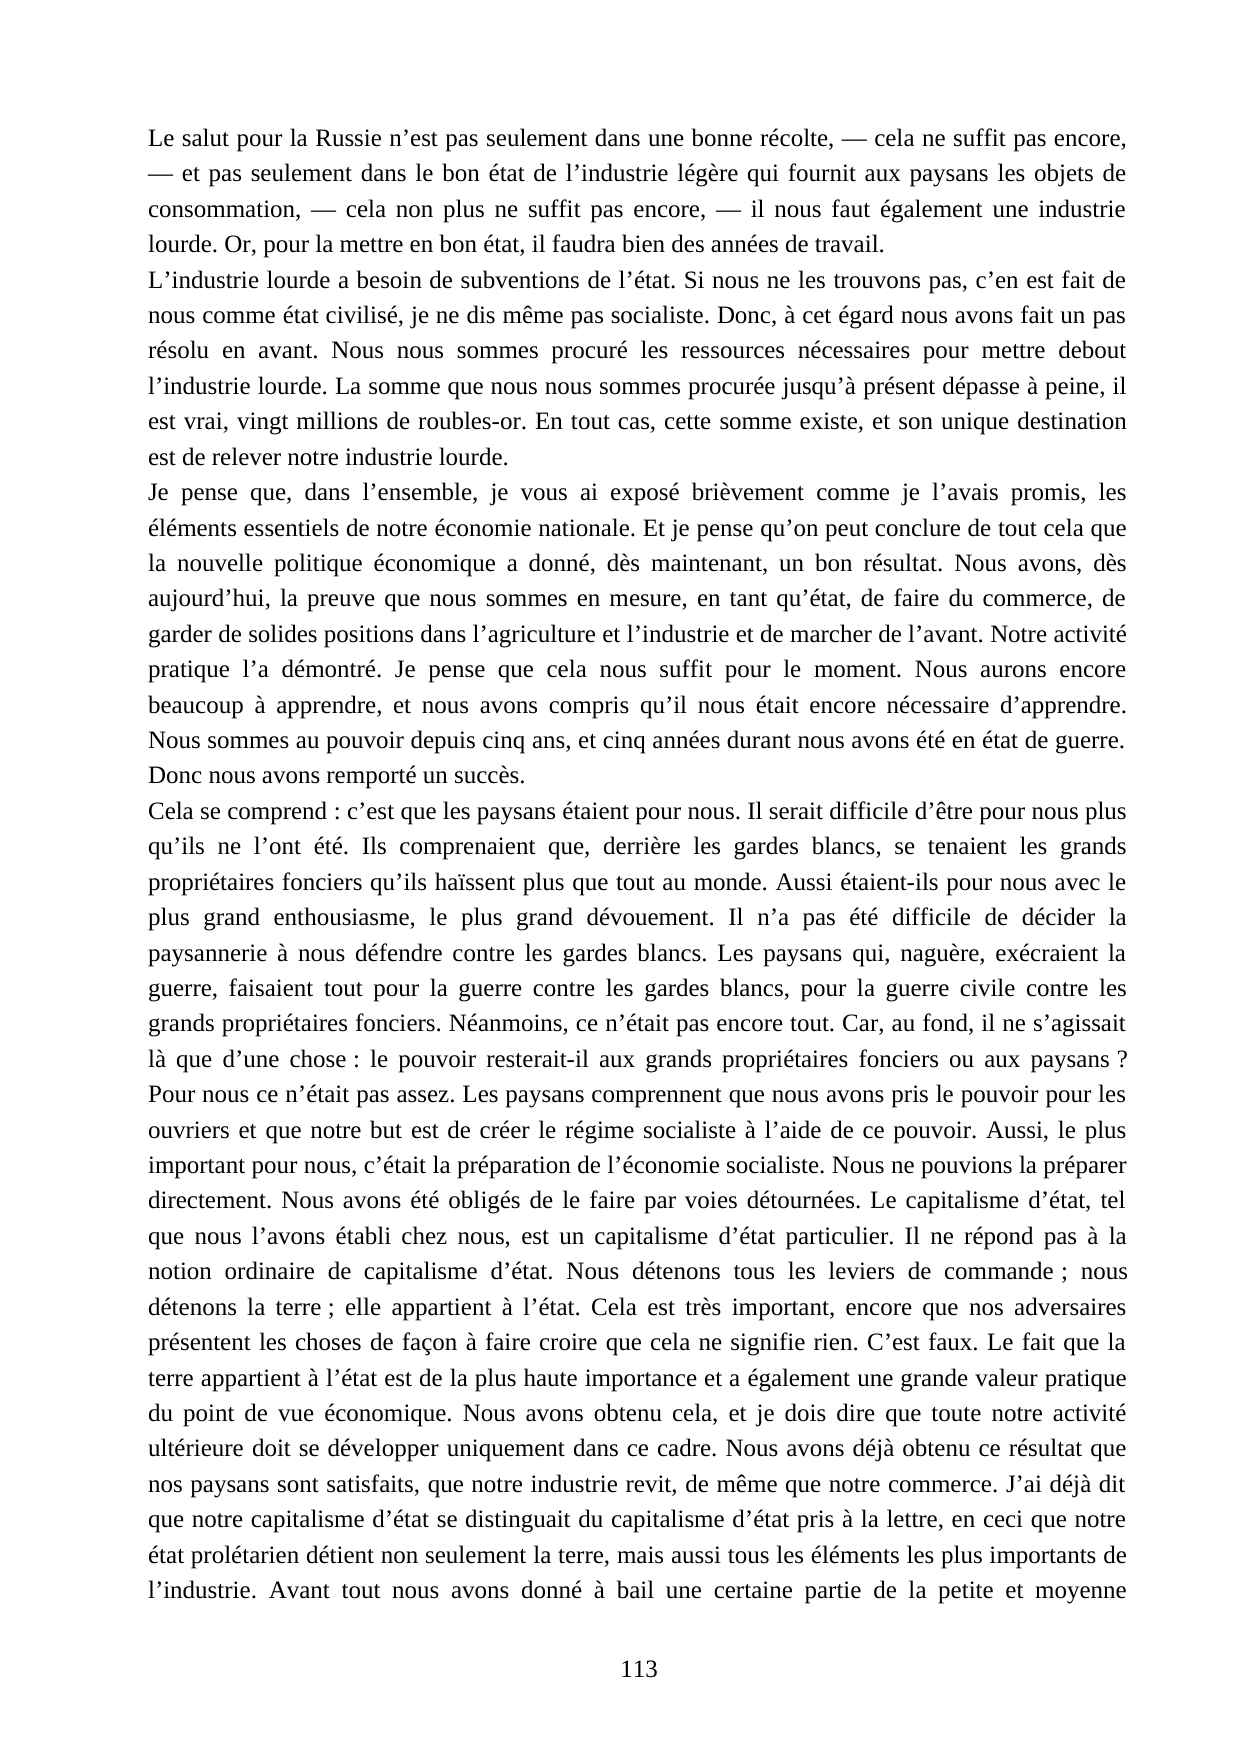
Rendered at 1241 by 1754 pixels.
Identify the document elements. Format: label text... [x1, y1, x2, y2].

text Le salut pour la Russie n’est pas seulement dans une bonne récolte, — cela ne suffit pas encore, — et pas seulement dans le bon état de l’industrie légère qui fournit aux paysans les objets de consommation, — cela non plus ne suffit pas encore, — il nous faut également une industrie lourde. Or, pour la mettre en bon état, il faudra bien des années de travail. [148, 118, 1128, 260]
text L’industrie lourde a besoin de subventions de l’état. Si nous ne les trouvons pas, c’en est fait de nous comme état civilisé, je ne dis même pas socialiste. Donc, à cet égard nous avons fait un pas résolu en avant. Nous nous sommes procuré les ressources nécessaires pour mettre debout l’industrie lourde. La somme que nous nous sommes procurée jusqu’à présent dépasse à peine, il est vrai, vingt millions de roubles-or. En tout cas, cette somme existe, et son unique destination est de relever notre industrie lourde. [148, 260, 1128, 472]
text Cela se comprend : c’est que les paysans étaient pour nous. Il serait difficile d’être pour nous plus qu’ils ne l’ont été. Ils comprenaient que, derrière les gardes blancs, se tenaient les grands propriétaires fonciers qu’ils haïssent plus que tout au monde. Aussi étaient-ils pour nous avec le plus grand enthousiasme, le plus grand dévouement. Il n’a pas été difficile de décider la paysannerie à nous défendre contre les gardes blancs. Les paysans qui, naguère, exécraient la guerre, faisaient tout pour la guerre contre les gardes blancs, pour la guerre civile contre les grands propriétaires fonciers. Néanmoins, ce n’était pas encore tout. Car, au fond, il ne s’agissait là que d’une chose : le pouvoir resterait-il aux grands propriétaires fonciers ou aux paysans ? Pour nous ce n’était pas assez. Les paysans comprennent que nous avons pris le pouvoir pour les ouvriers et que notre but est de créer le régime socialiste à l’aide de ce pouvoir. Aussi, le plus important pour nous, c’était la préparation de l’économie socialiste. Nous ne pouvions la préparer directement. Nous avons été obligés de le faire par voies détournées. Le capitalisme d’état, tel que nous l’avons établi chez nous, est un capitalisme d’état particulier. Il ne répond pas à la notion ordinaire de capitalisme d’état. Nous détenons tous les leviers de commande ; nous détenons la terre ; elle appartient à l’état. Cela est très important, encore que nos adversaires présentent les choses de façon à faire croire que cela ne signifie rien. C’est faux. Le fait que la terre appartient à l’état est de la plus haute importance et a également une grande valeur pratique du point de vue économique. Nous avons obtenu cela, et je dois dire que toute notre activité ultérieure doit se développer uniquement dans ce cadre. Nous avons déjà obtenu ce résultat que nos paysans sont satisfaits, que notre industrie revit, de même que notre commerce. J’ai déjà dit que notre capitalisme d’état se distinguait du capitalisme d’état pris à la lettre, en ceci que notre état prolétarien détient non seulement la terre, mais aussi tous les éléments les plus importants de l’industrie. Avant tout nous avons donné à bail une certaine partie de la petite et moyenne [148, 791, 1128, 1606]
text Je pense que, dans l’ensemble, je vous ai exposé brièvement comme je l’avais promis, les éléments essentiels de notre économie nationale. Et je pense qu’on peut conclure de tout cela que la nouvelle politique économique a donné, dès maintenant, un bon résultat. Nous avons, dès aujourd’hui, la preuve que nous sommes en mesure, en tant qu’état, de faire du commerce, de garder de solides positions dans l’agriculture et l’industrie et de marcher de l’avant. Notre activité pratique l’a démontré. Je pense que cela nous suffit pour le moment. Nous aurons encore beaucoup à apprendre, et nous avons compris qu’il nous était encore nécessaire d’apprendre. Nous sommes au pouvoir depuis cinq ans, et cinq années durant nous avons été en état de guerre. Donc nous avons remporté un succès. [148, 472, 1128, 791]
